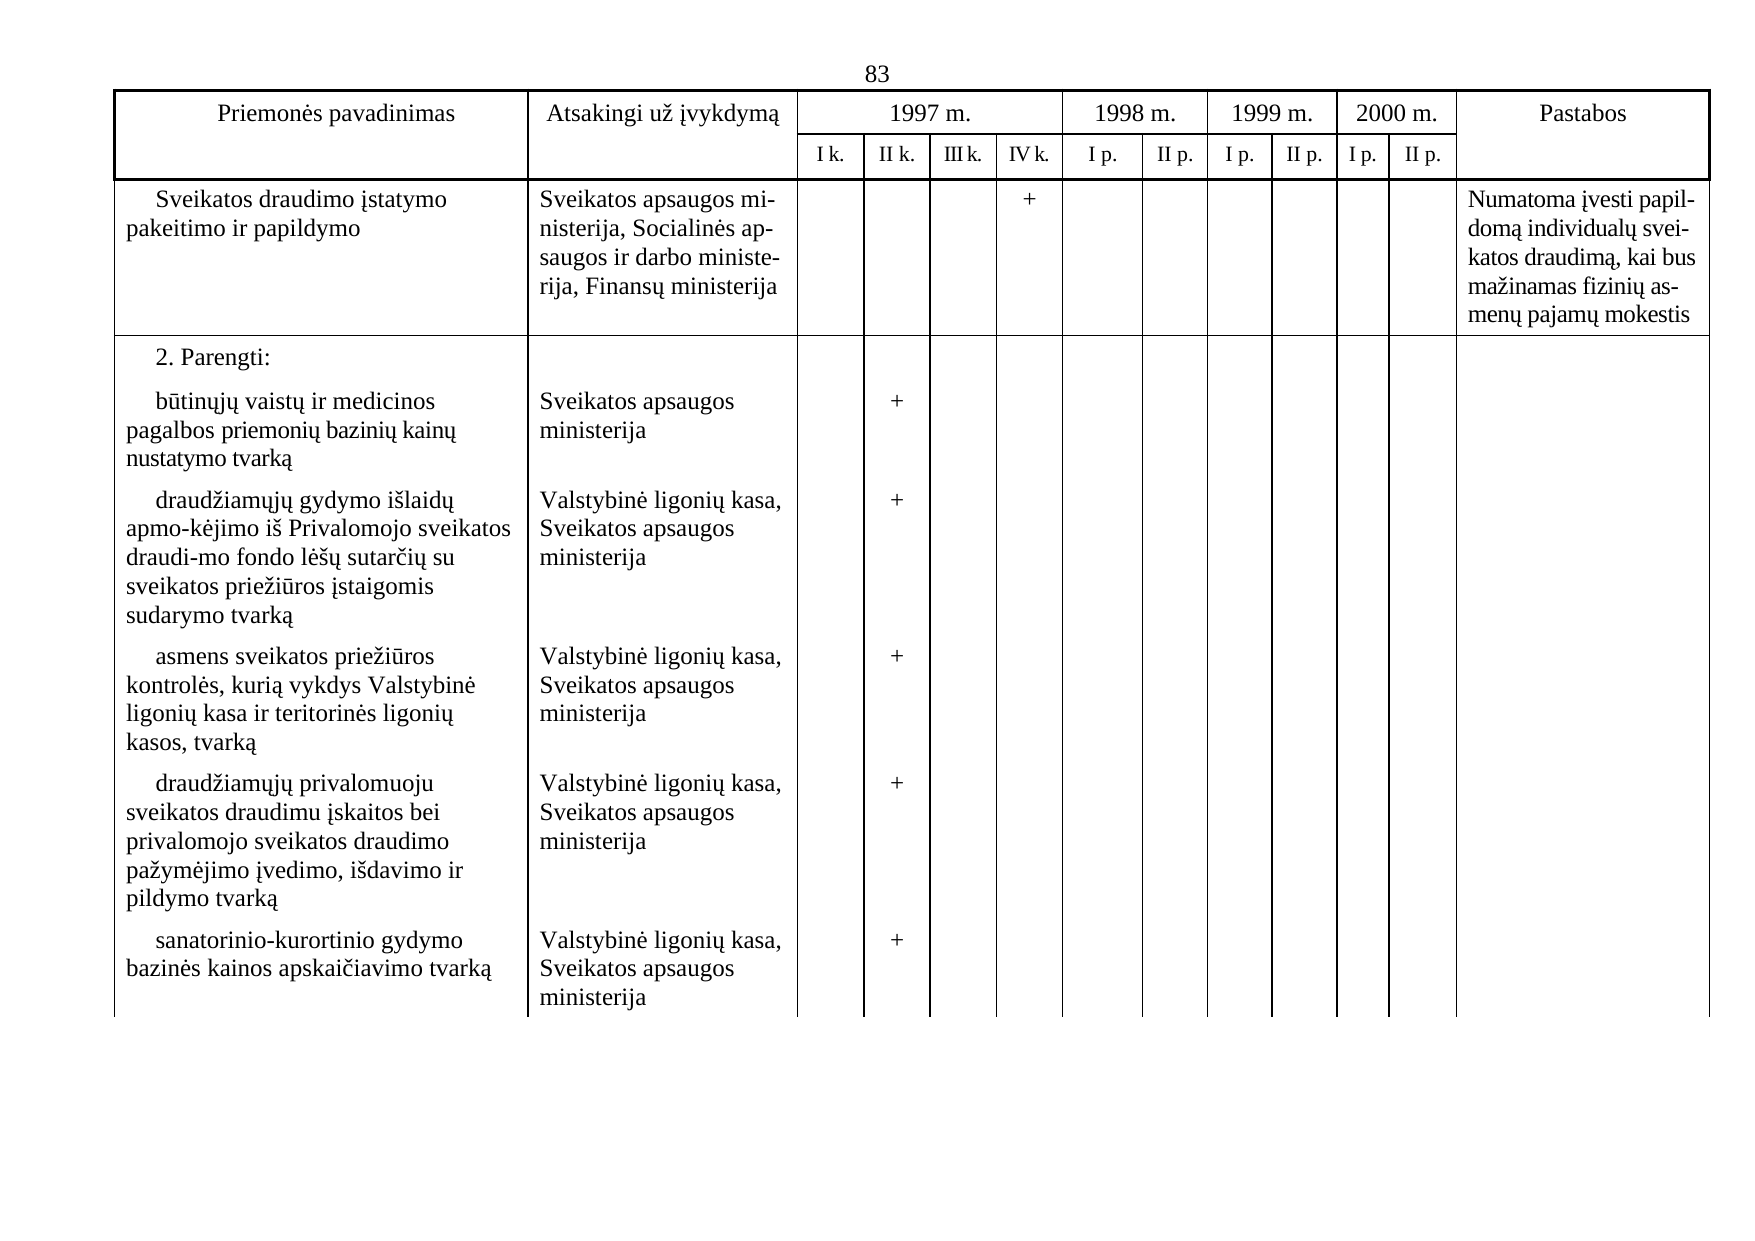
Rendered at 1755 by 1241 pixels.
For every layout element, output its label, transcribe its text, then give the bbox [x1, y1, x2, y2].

table_cell [1143, 762, 1207, 918]
table_cell [1208, 479, 1271, 635]
table_cell II p. [1143, 135, 1207, 178]
table_cell [116, 133, 527, 178]
table_cell [1143, 336, 1207, 380]
table_cell Sveikatos apsaugos ministerija [529, 380, 797, 478]
table_cell II k. [865, 135, 929, 178]
table_header Atsakingi už įvykdymą [529, 92, 797, 133]
table_cell [798, 635, 863, 762]
table_cell IV k. [997, 135, 1062, 178]
table_cell [1390, 919, 1456, 1017]
table_cell [997, 336, 1062, 380]
table_cell [1338, 919, 1388, 1017]
table_cell I k. [798, 135, 863, 178]
table_cell draudžiamųjų privalomuoju sveikatos draudimu įskaitos bei privalomojo sveikatos draudimo pažymėjimo įvedimo, išdavimo ir pildymo tvarką [115, 762, 527, 918]
table_cell [931, 762, 996, 918]
table_cell [1273, 635, 1336, 762]
table_cell [1208, 635, 1271, 762]
table_cell [997, 762, 1062, 918]
table_cell [1338, 336, 1388, 380]
table_cell [1338, 380, 1388, 478]
table_cell [997, 380, 1062, 478]
table_cell [1273, 181, 1336, 334]
table_cell Numatoma įvesti papil-domą individualų svei-katos draudimą, kai bus mažinamas fizinių as-menų pajamų mokestis [1457, 181, 1709, 334]
table_cell [997, 635, 1062, 762]
table_cell I p. [1208, 135, 1271, 178]
table_cell [798, 336, 863, 380]
table_cell Sveikatos draudimo įstatymo pakeitimo ir papildymo [115, 181, 527, 334]
table_cell [1390, 380, 1456, 478]
table_cell [1273, 762, 1336, 918]
table_cell [1143, 380, 1207, 478]
table_cell [1390, 181, 1456, 334]
table_header 1998 m. [1063, 92, 1207, 133]
table_cell + [865, 380, 929, 478]
table_cell [931, 336, 996, 380]
table_cell Valstybinė ligonių kasa, Sveikatos apsaugos ministerija [529, 479, 797, 635]
table_cell [1143, 919, 1207, 1017]
table_cell [1143, 635, 1207, 762]
table_cell III k. [931, 135, 996, 178]
table_cell [1390, 762, 1456, 918]
table_cell [1457, 336, 1709, 380]
table_cell + [997, 181, 1062, 334]
table_cell sanatorinio-kurortinio gydymo bazinės kainos apskaičiavimo tvarką [115, 919, 527, 1017]
table_cell asmens sveikatos priežiūros kontrolės, kurią vykdys Valstybinė ligonių kasa ir teritorinės ligonių kasos, tvarką [115, 635, 527, 762]
table_cell + [865, 635, 929, 762]
table_cell [1273, 336, 1336, 380]
table_cell [1273, 919, 1336, 1017]
table_cell [1390, 479, 1456, 635]
table_cell [865, 336, 929, 380]
table_cell [931, 919, 996, 1017]
table_cell [1338, 181, 1388, 334]
table_cell [1143, 181, 1207, 334]
table_cell [1143, 479, 1207, 635]
table_header 1997 m. [798, 92, 1062, 133]
table_cell [1063, 919, 1142, 1017]
table_cell [997, 479, 1062, 635]
table_cell [931, 380, 996, 478]
table_cell [1457, 635, 1709, 762]
table_cell + [865, 919, 929, 1017]
table_cell [997, 919, 1062, 1017]
table_cell [931, 479, 996, 635]
table_cell + [865, 479, 929, 635]
table_cell [798, 762, 863, 918]
table_cell [1063, 380, 1142, 478]
table_cell 2. Parengti: [115, 336, 527, 380]
table_cell [529, 133, 797, 178]
table_cell [1457, 479, 1709, 635]
table_cell [865, 181, 929, 334]
table_header 2000 m. [1338, 92, 1456, 133]
table_cell [798, 919, 863, 1017]
table_cell [1208, 336, 1271, 380]
table_header Priemonės pavadinimas [116, 92, 527, 133]
table_cell draudžiamųjų gydymo išlaidų apmo-kėjimo iš Privalomojo sveikatos draudi-mo fondo lėšų sutarčių su sveikatos priežiūros įstaigomis sudarymo tvarką [115, 479, 527, 635]
table_cell [1273, 380, 1336, 478]
table_cell [1273, 479, 1336, 635]
table_cell [798, 181, 863, 334]
table_cell [1063, 181, 1142, 334]
table_header 1999 m. [1208, 92, 1336, 133]
table_header Pastabos [1457, 92, 1708, 133]
table_cell [798, 380, 863, 478]
table_cell [1457, 762, 1709, 918]
table_cell [1338, 635, 1388, 762]
table_cell [931, 181, 996, 334]
table_cell Sveikatos apsaugos mi-nisterija, Socialinės ap-saugos ir darbo ministe-rija, Finansų ministerija [529, 181, 797, 334]
table_cell II p. [1390, 135, 1456, 178]
table_cell [1063, 635, 1142, 762]
table_cell [1063, 479, 1142, 635]
table_cell [1338, 479, 1388, 635]
table_cell [1208, 919, 1271, 1017]
table_cell [1390, 635, 1456, 762]
table_cell [1338, 762, 1388, 918]
table_cell II p. [1273, 135, 1336, 178]
table_cell [1063, 762, 1142, 918]
table_cell + [865, 762, 929, 918]
table_cell [529, 336, 797, 380]
table_cell [1457, 919, 1709, 1017]
table_cell [798, 479, 863, 635]
table_cell [1457, 133, 1708, 178]
table_cell [931, 635, 996, 762]
table_cell [1208, 762, 1271, 918]
table_cell [1063, 336, 1142, 380]
table_cell Valstybinė ligonių kasa, Sveikatos apsaugos ministerija [529, 635, 797, 762]
table_cell I p. [1063, 135, 1142, 178]
table_cell Valstybinė ligonių kasa, Sveikatos apsaugos ministerija [529, 762, 797, 918]
table_cell [1208, 181, 1271, 334]
table_cell [1390, 336, 1456, 380]
table_cell I p. [1338, 135, 1388, 178]
table_cell [1208, 380, 1271, 478]
table_cell [1457, 380, 1709, 478]
table_cell Valstybinė ligonių kasa, Sveikatos apsaugos ministerija [529, 919, 797, 1017]
table_cell būtinųjų vaistų ir medicinos pagalbos priemonių bazinių kainų nustatymo tvarką [115, 380, 527, 478]
